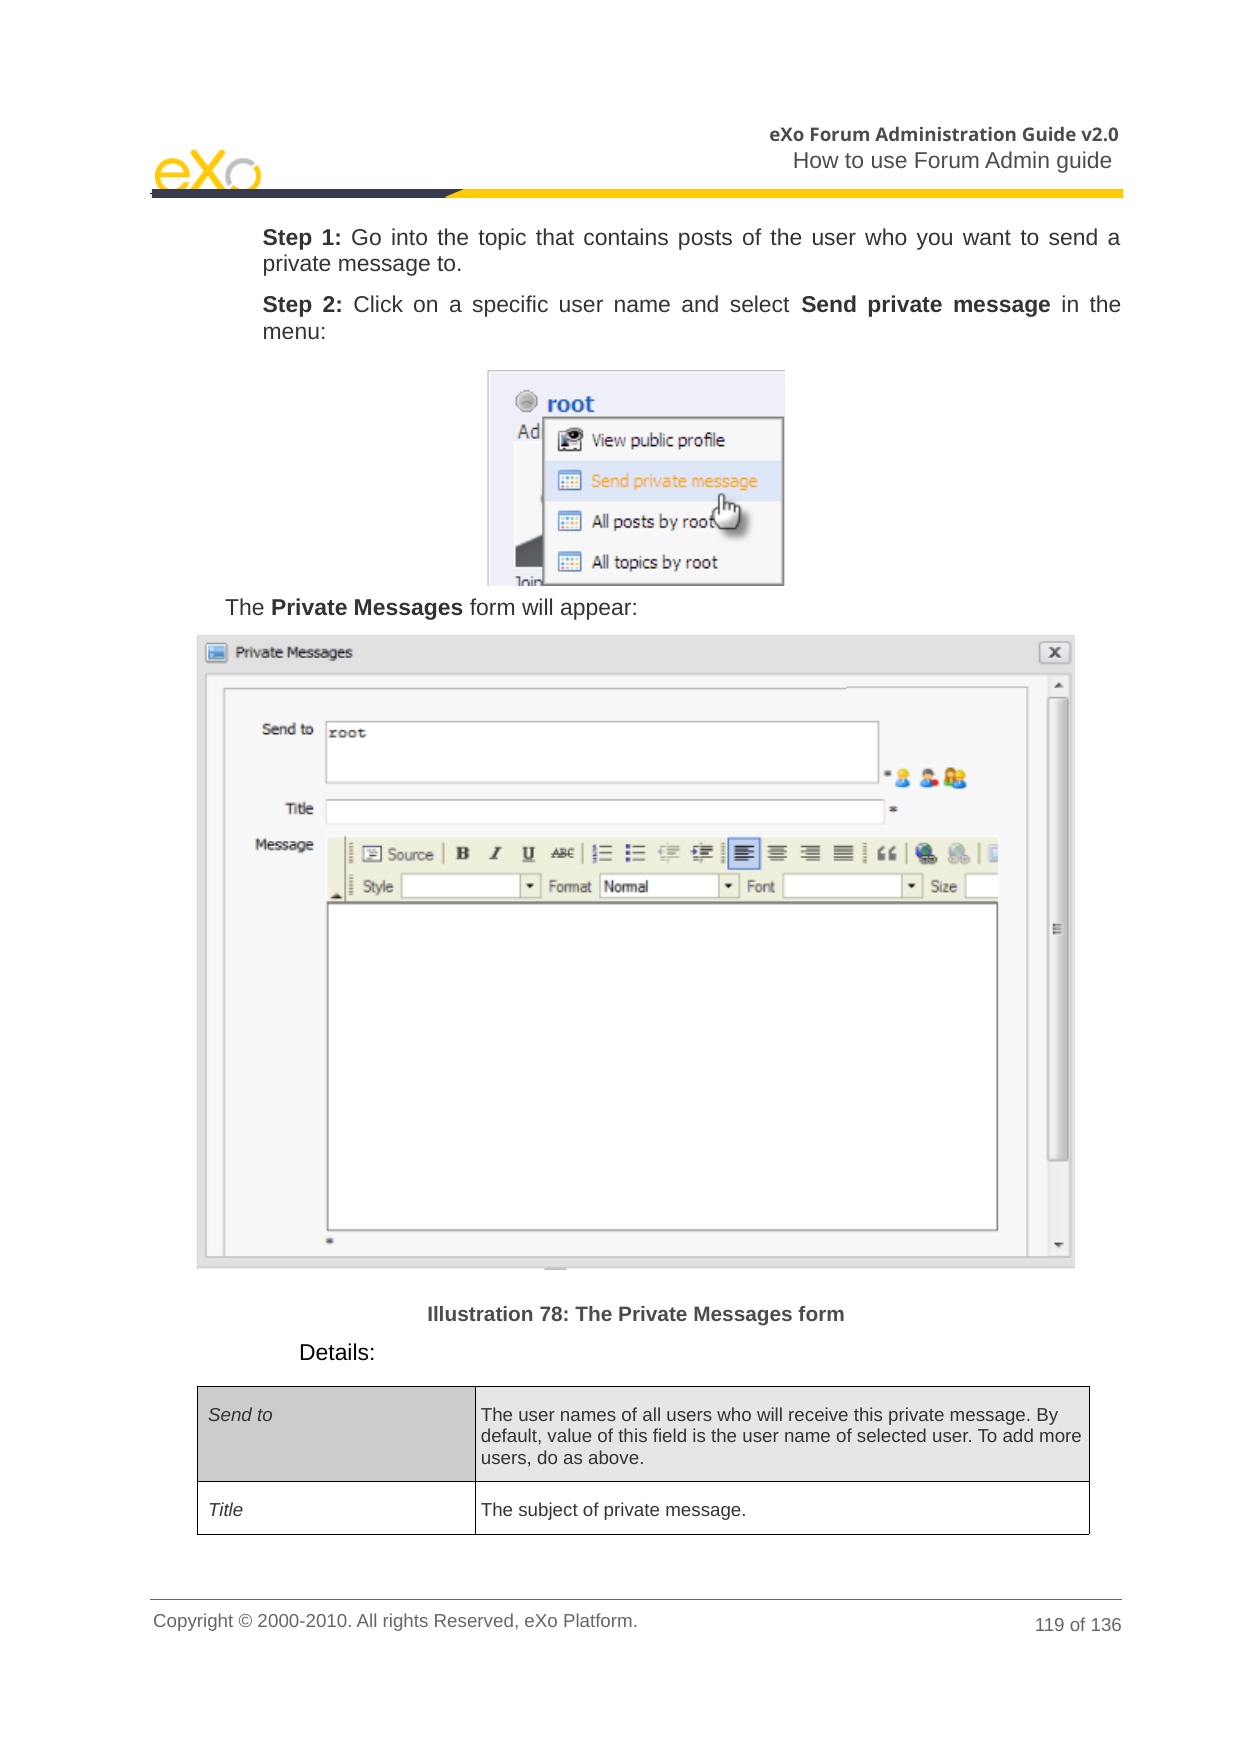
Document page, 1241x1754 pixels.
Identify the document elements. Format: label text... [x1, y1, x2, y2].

table_header The user names of all users who will receive this private message. By default, value of this field is the user name of selected user. To add more users, do as above. [476, 1387, 1089, 1481]
list The Private Messages form will appear: [187, 359, 1122, 620]
picture [151, 149, 1124, 198]
list Details: [172, 627, 1122, 1365]
table_cell The subject of private message. [476, 1482, 1089, 1534]
table_cell Title [198, 1482, 475, 1534]
list Illustration 78: The Private Messages form [172, 1270, 1100, 1325]
picture [486, 370, 785, 586]
list Step 1: Go into the topic that contains posts of the user who you want to send a private message to. [225, 223, 1122, 276]
table_header Send to [198, 1387, 475, 1481]
picture [196, 635, 1075, 1270]
list Step 2: Click on a specific user name and select Send private message in the menu: [225, 291, 1122, 344]
